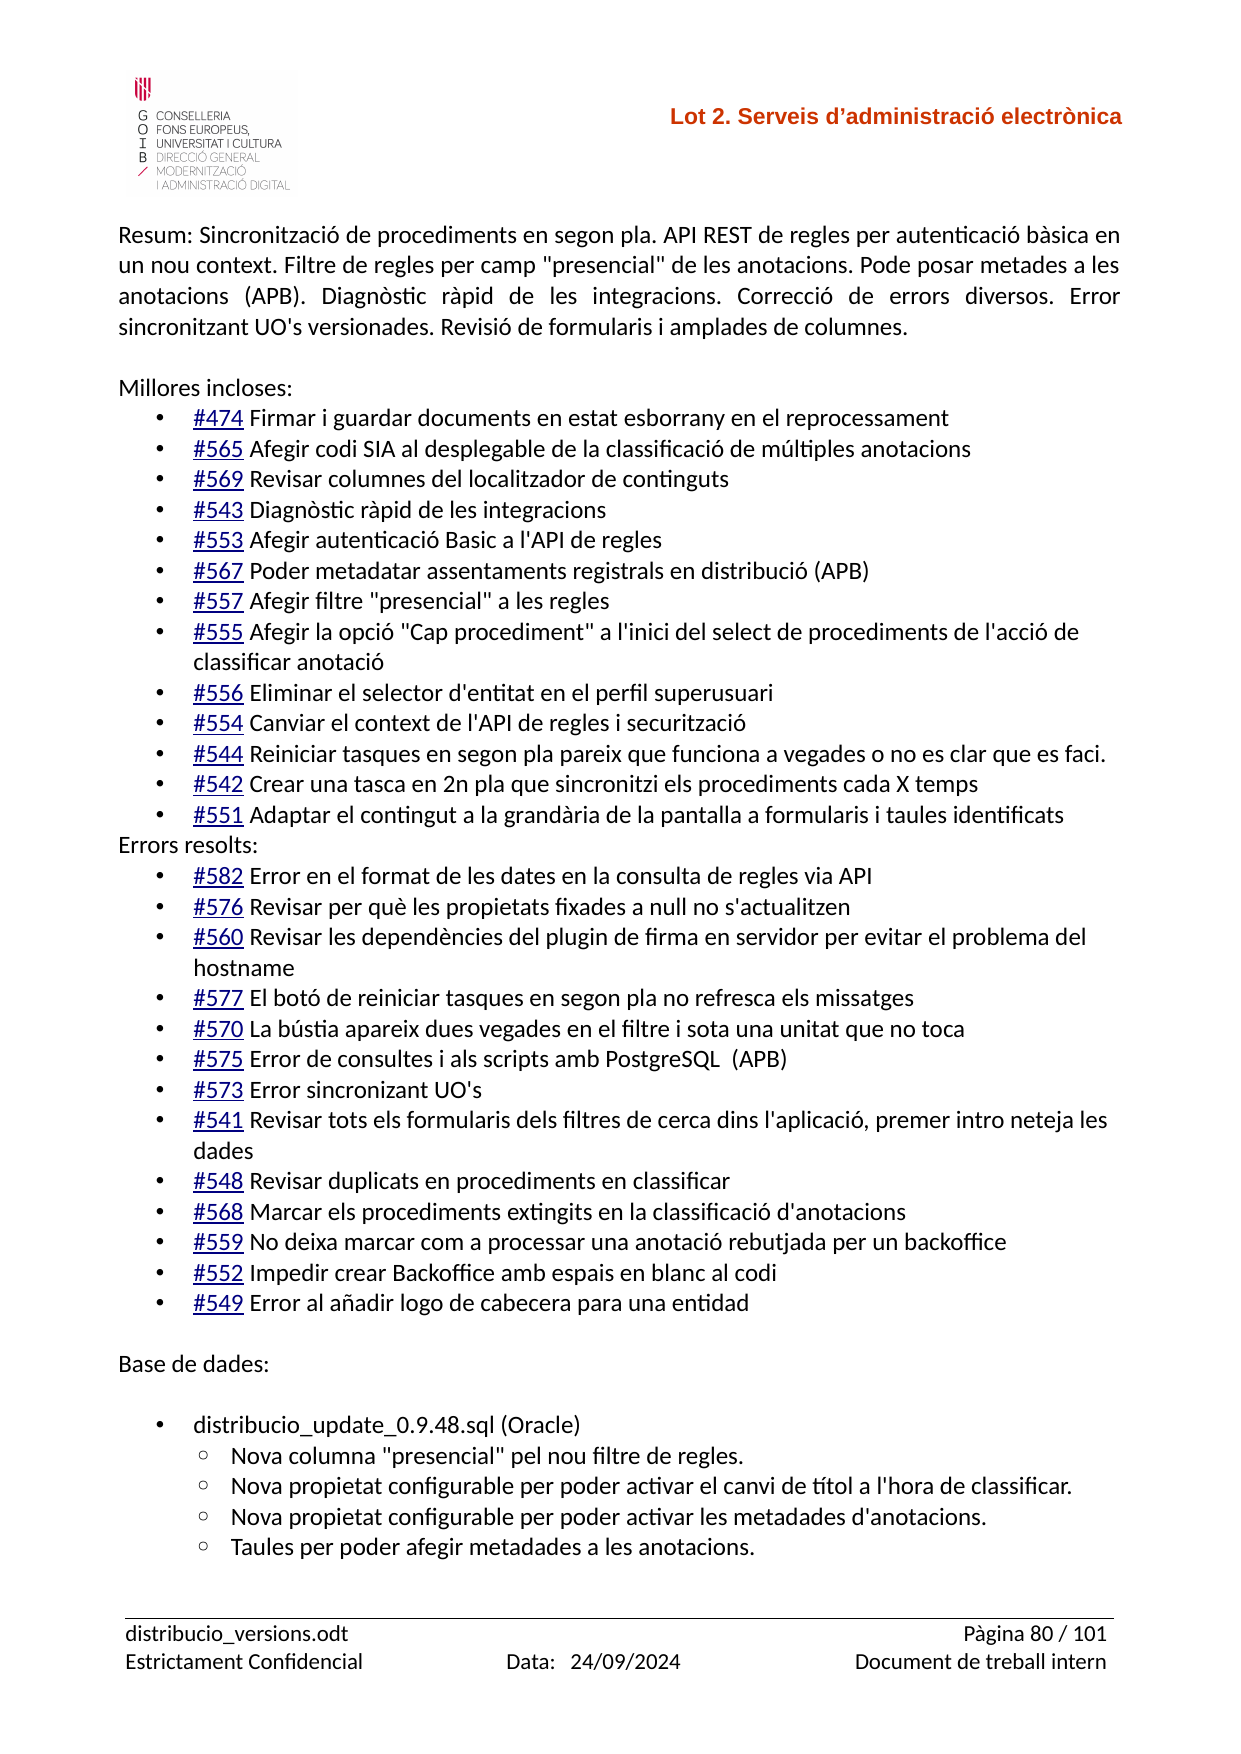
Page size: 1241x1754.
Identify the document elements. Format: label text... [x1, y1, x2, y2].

list #560 Revisar les dependències del plugin de firma en servidor per evitar el problema del hostname [156, 921, 1122, 982]
list Nova propietat configurable per poder activar les metadades d'anotacions. [193, 1501, 1122, 1532]
list #577 El botó de reiniciar tasques en segon pla no refresca els missatges [156, 982, 1122, 1013]
list #575 Error de consultes i als scripts amb PostgreSQL (APB) [156, 1043, 1122, 1074]
list #576 Revisar per què les propietats fixades a null no s'actualitzen [156, 891, 1122, 921]
list Nova propietat configurable per poder activar el canvi de títol a l'hora de classificar. [193, 1471, 1122, 1501]
text Errors resolts: [118, 829, 1122, 860]
picture [126, 70, 299, 197]
list #557 Afegir filtre "presencial" a les regles [156, 585, 1122, 616]
list #543 Diagnòstic ràpid de les integracions [156, 494, 1122, 524]
list #568 Marcar els procediments extingits en la classificació d'anotacions [156, 1196, 1122, 1226]
list #556 Eliminar el selector d'entitat en el perfil superusuari [156, 677, 1122, 707]
list #567 Poder metadatar assentaments registrals en distribució (APB) [156, 555, 1122, 585]
list #551 Adaptar el contingut a la grandària de la pantalla a formularis i taules identificats [156, 799, 1122, 829]
list #549 Error al añadir logo de cabecera para una entidad [156, 1287, 1122, 1318]
list #555 Afegir la opció "Cap procediment" a l'inici del select de procediments de l'acció de classificar anotació [156, 616, 1122, 677]
list #582 Error en el format de les dates en la consulta de regles via API [156, 860, 1122, 891]
list distribucio_update_0.9.48.sql (Oracle) [156, 1409, 1122, 1440]
list #544 Reiniciar tasques en segon pla pareix que funciona a vegades o no es clar que es faci. [156, 738, 1122, 768]
list #569 Revisar columnes del localitzador de continguts [156, 463, 1122, 494]
list #542 Crear una tasca en 2n pla que sincronitzi els procediments cada X temps [156, 768, 1122, 799]
list #554 Canviar el context de l'API de regles i securització [156, 707, 1122, 738]
list #548 Revisar duplicats en procediments en classificar [156, 1165, 1122, 1196]
list #552 Impedir crear Backoffice amb espais en blanc al codi [156, 1257, 1122, 1287]
list #541 Revisar tots els formularis dels filtres de cerca dins l'aplicació, premer intro neteja les dades [156, 1104, 1122, 1165]
list #573 Error sincronizant UO's [156, 1074, 1122, 1104]
list #553 Afegir autenticació Basic a l'API de regles [156, 524, 1122, 555]
list #559 No deixa marcar com a processar una anotació rebutjada per un backoffice [156, 1226, 1122, 1257]
list Taules per poder afegir metadades a les anotacions. [193, 1532, 1122, 1562]
text Resum: Sincronització de procediments en segon pla. API REST de regles per autenticació bàsica en un nou context. Filtre de regles per camp "presencial" de les anotacions. Pode posar metades a les anotacions (APB). Diagnòstic ràpid de les integracions. Correcció de errors diversos. Error sincronitzant UO's versionades. Revisió de formularis i amplades de columnes. [118, 219, 1122, 341]
text Base de dades: [118, 1348, 1122, 1379]
text Millores incloses: [118, 372, 1122, 402]
list Nova columna "presencial" pel nou filtre de regles. [193, 1440, 1122, 1471]
list #565 Afegir codi SIA al desplegable de la classificació de múltiples anotacions [156, 433, 1122, 463]
list #474 Firmar i guardar documents en estat esborrany en el reprocessament [156, 402, 1122, 433]
list #570 La bústia apareix dues vegades en el filtre i sota una unitat que no toca [156, 1013, 1122, 1043]
